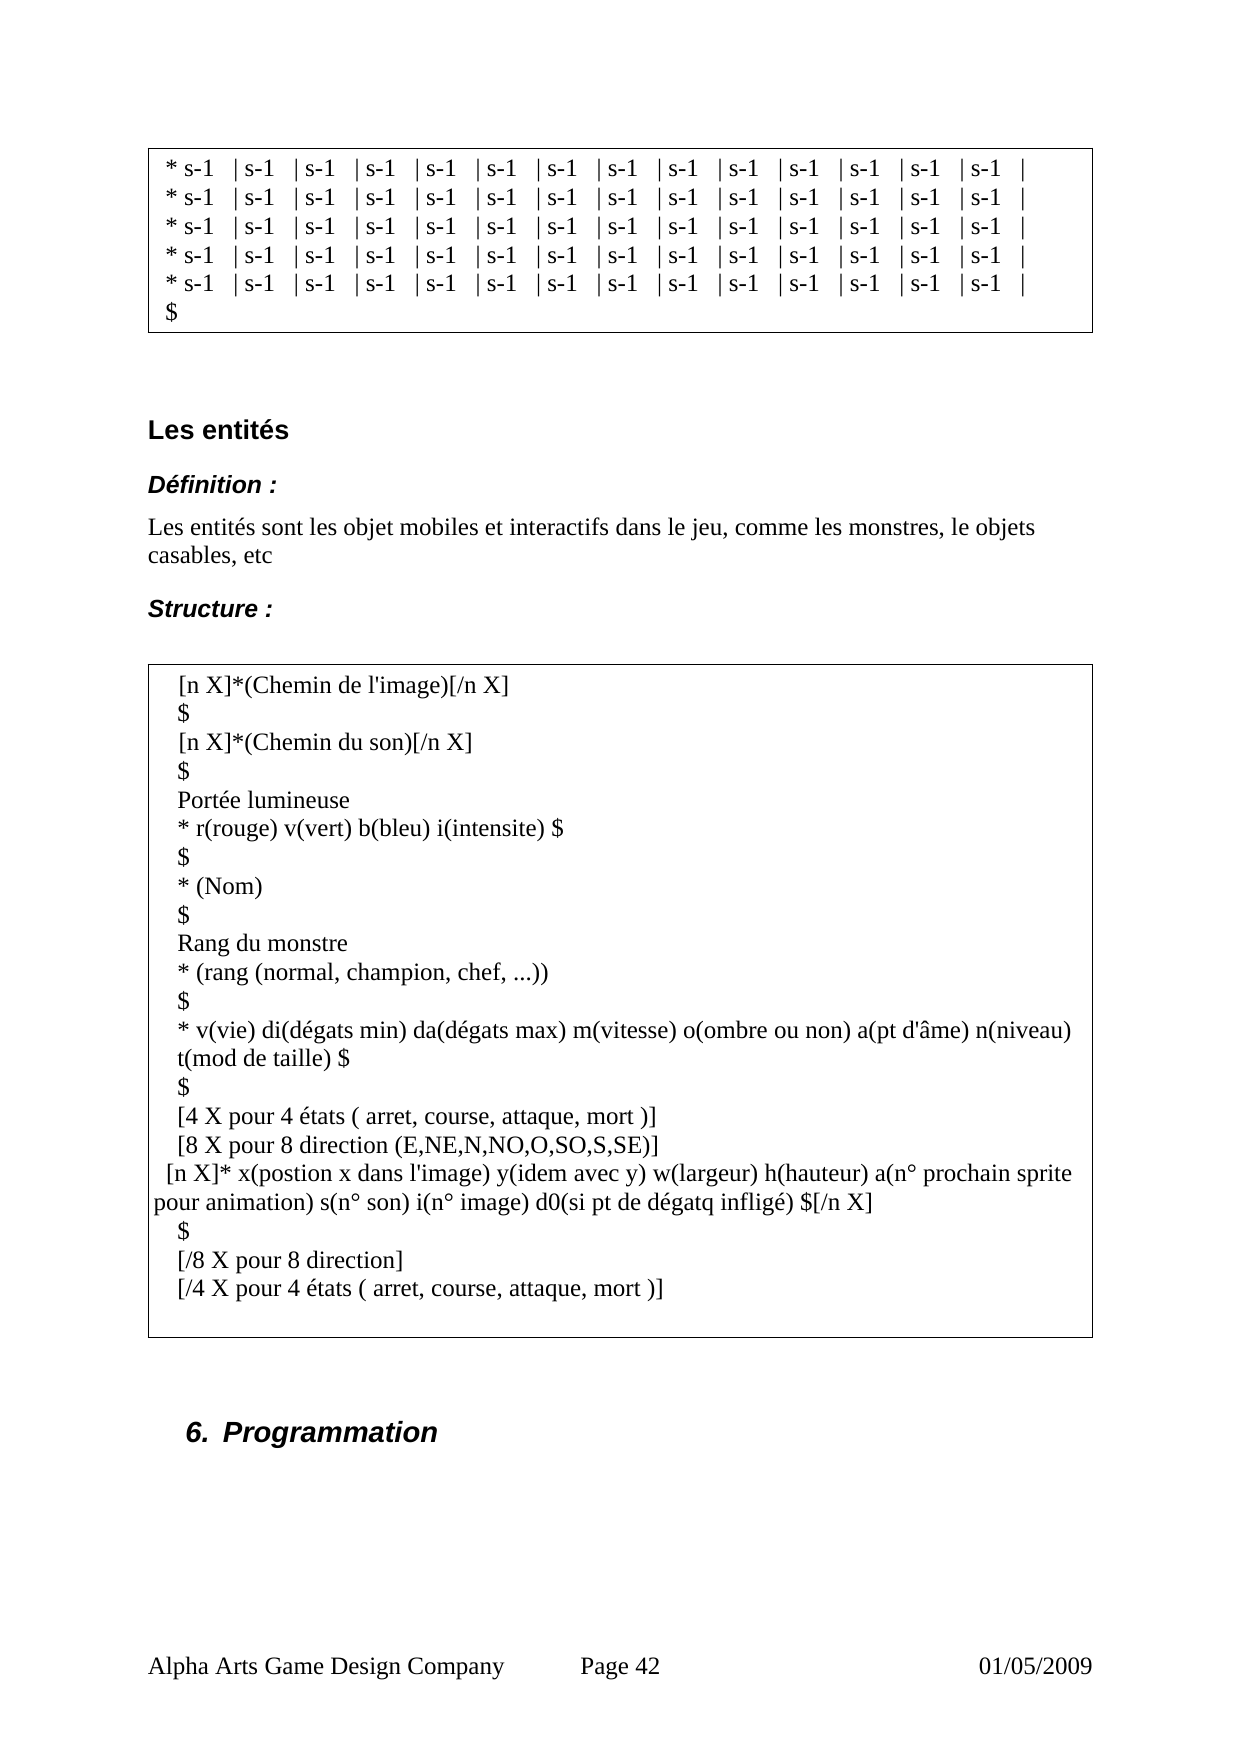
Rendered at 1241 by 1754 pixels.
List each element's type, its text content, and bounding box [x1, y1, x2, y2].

subtitle Définition : [148, 471, 1092, 499]
subtitle Structure : [148, 594, 1092, 623]
subtitle Les entités [148, 414, 1092, 446]
table_header [n X]*(Chemin de l'image)[/n X] $ [n X]*(Chemin du son)[/n X] $ Portée lumineuse * r(rouge) v(vert) b(bleu) i(intensite) $ $ * (Nom) $ Rang du monstre * (rang (normal, champion, chef, ...)) $ * v(vie) di(dégats min) da(dégats max) m(vitesse) o(ombre ou non) a(pt d'âme) n(niveau) t(mod de taille) $ $ [4 X pour 4 états ( arret, course, attaque, mort )] [8 X pour 8 direction (E,NE,N,NO,O,SO,S,SE)] [n X]* x(postion x dans l'image) y(idem avec y) w(largeur) h(hauteur) a(n° prochain sprite pour animation) s(n° son) i(n° image) d0(si pt de dégatq infligé) $[/n X] $ [/8 X pour 8 direction] [/4 X pour 4 états ( arret, course, attaque, mort )] [149, 665, 1092, 1337]
text Les entités sont les objet mobiles et interactifs dans le jeu, comme les monstres, le objets casables, etc [148, 512, 1092, 569]
subtitle Programmation [185, 1416, 1092, 1449]
table_header * s-1 | s-1 | s-1 | s-1 | s-1 | s-1 | s-1 | s-1 | s-1 | s-1 | s-1 | s-1 | s-1 | s-1 | * s-1 | s-1 | s-1 | s-1 | s-1 | s-1 | s-1 | s-1 | s-1 | s-1 | s-1 | s-1 | s-1 | s-1 | * s-1 | s-1 | s-1 | s-1 | s-1 | s-1 | s-1 | s-1 | s-1 | s-1 | s-1 | s-1 | s-1 | s-1 | * s-1 | s-1 | s-1 | s-1 | s-1 | s-1 | s-1 | s-1 | s-1 | s-1 | s-1 | s-1 | s-1 | s-1 | * s-1 | s-1 | s-1 | s-1 | s-1 | s-1 | s-1 | s-1 | s-1 | s-1 | s-1 | s-1 | s-1 | s-1 | $ [149, 149, 1092, 332]
